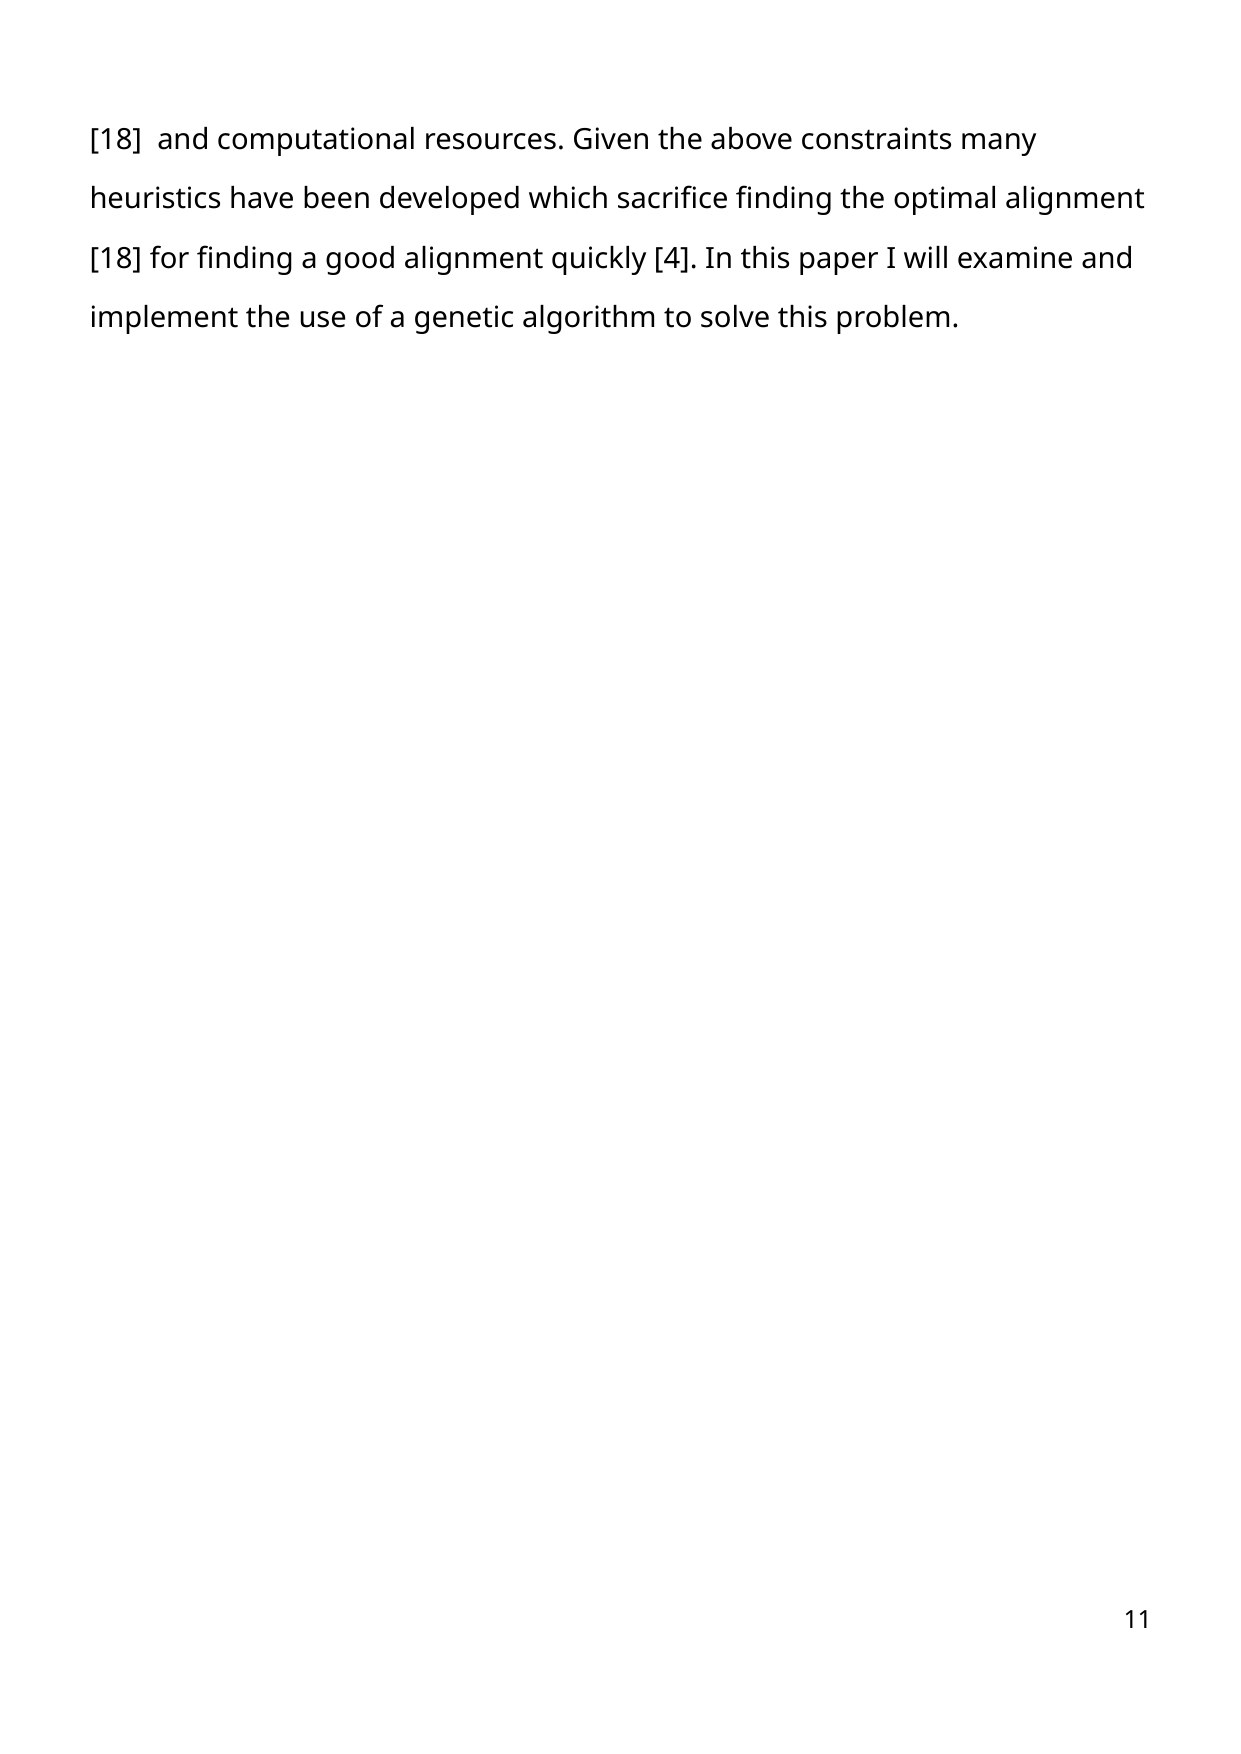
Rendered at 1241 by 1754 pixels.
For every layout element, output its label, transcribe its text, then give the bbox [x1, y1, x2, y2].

text [18] and computational resources. Given the above constraints many heuristics have been developed which sacrifice finding the optimal alignment [18] for finding a good alignment quickly [4]. In this paper I will examine and implement the use of a genetic algorithm to solve this problem. [89, 118, 1152, 336]
